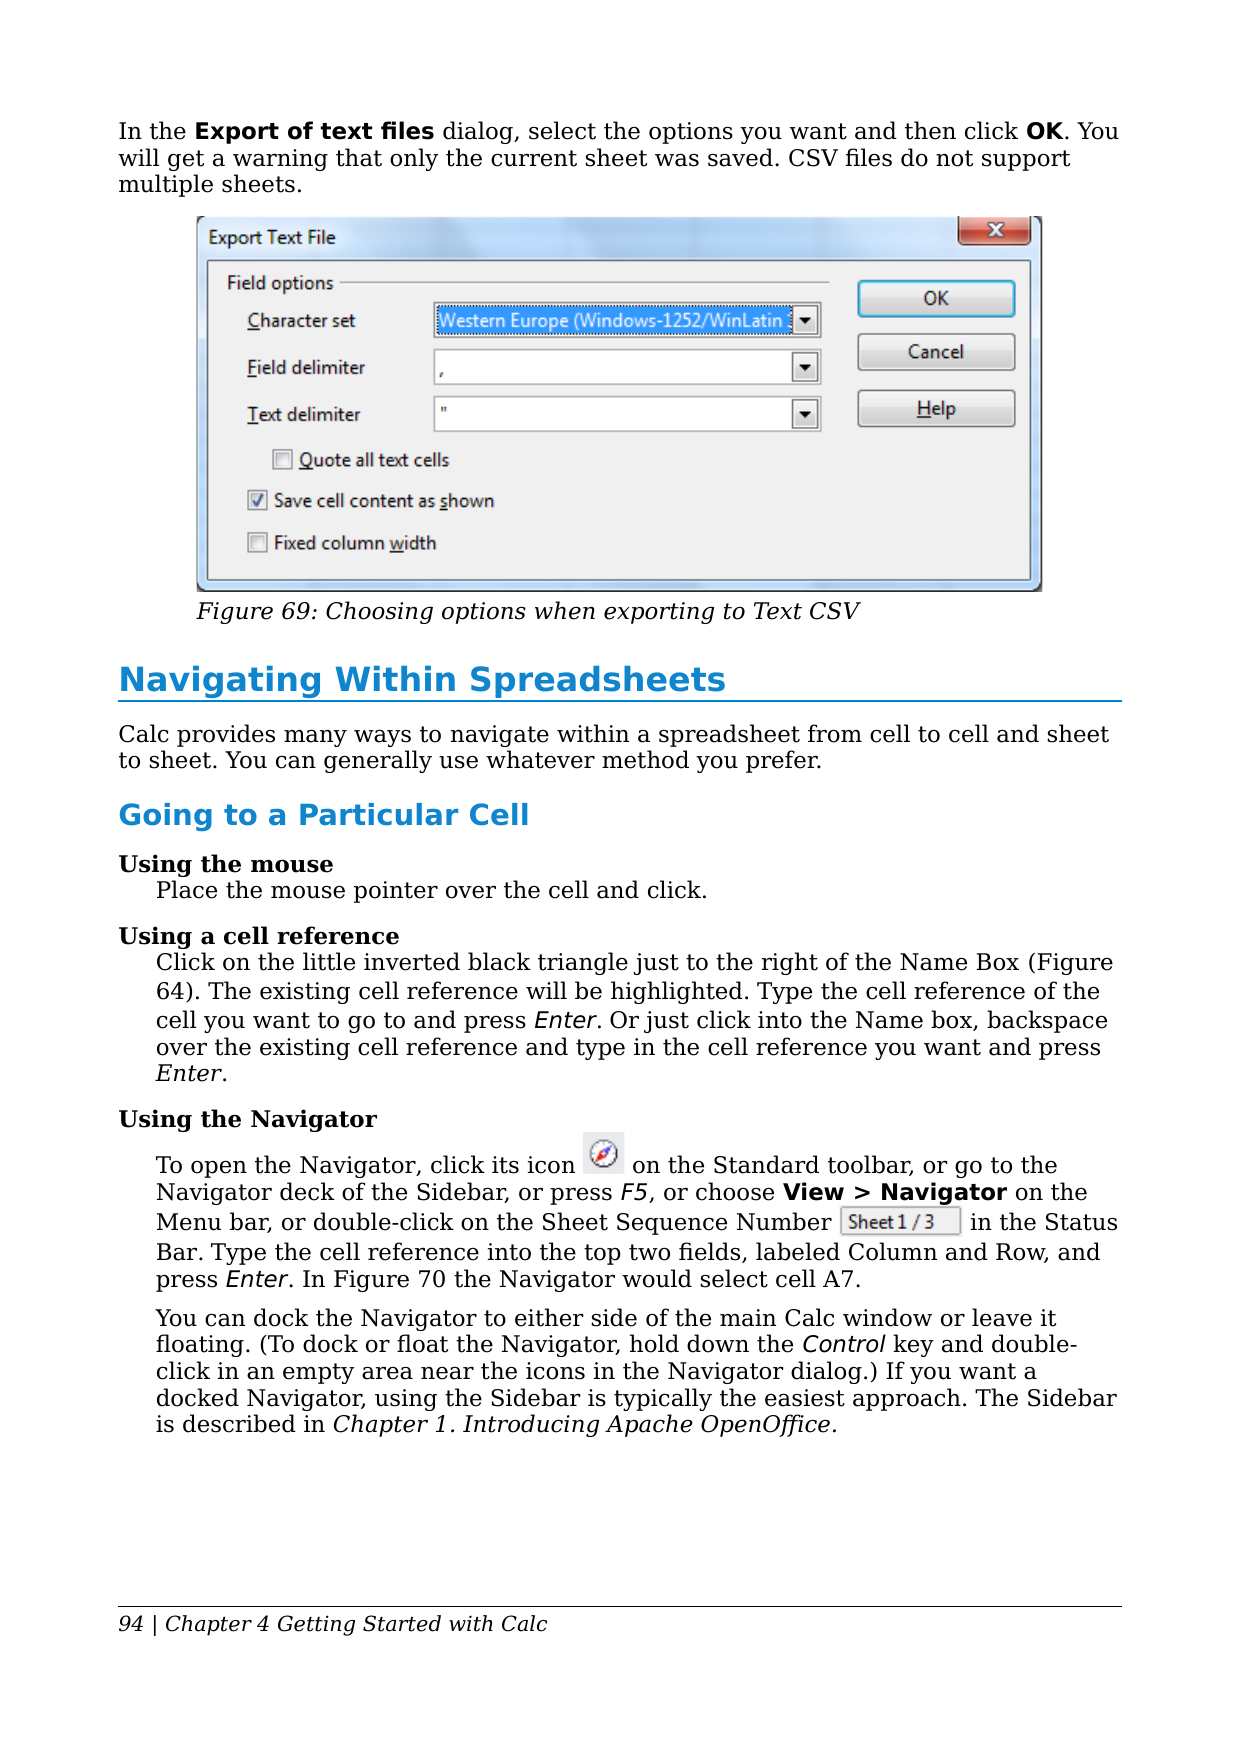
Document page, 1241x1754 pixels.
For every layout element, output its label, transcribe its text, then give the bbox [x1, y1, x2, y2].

picture [196, 216, 1044, 592]
text Place the mouse pointer over the cell and click. [156, 877, 1122, 904]
text You can dock the Navigator to either side of the main Calc window or leave it floating. (To dock or float the Navigator, hold down the Control key and double-click in an empty area near the icons in the Navigator dialog.) If you want a docked Navigator, using the Sidebar is typically the easiest approach. The Sidebar is described in Chapter 1. Introducing Apache OpenOffice. [156, 1305, 1122, 1438]
picture [839, 1205, 963, 1237]
subtitle Navigating Within Spreadsheets [118, 661, 1122, 700]
text Using a cell reference [118, 923, 1122, 949]
text Using the Navigator [118, 1105, 1122, 1132]
picture [583, 1132, 625, 1174]
text Click on the little inverted black triangle just to the right of the Name Box (Figure 64). The existing cell reference will be highlighted. Type the cell reference of the cell you want to go to and press Enter. Or just click into the Name box, backspace over the existing cell reference and type in the cell reference you want and press Enter. [156, 949, 1122, 1087]
subtitle Going to a Particular Cell [118, 798, 1122, 832]
text Using the mouse [118, 851, 1122, 877]
text To open the Navigator, click its icon on the Standard toolbar, or go to the Navigator deck of the Sidebar, or press F5, or choose View > Navigator on the Menu bar, or double-click on the Sheet Sequence Number in the Status Bar. Type the cell reference into the top two fields, labeled Column and Row, and press Enter. In Figure 70 the Navigator would select cell A7. [156, 1132, 1122, 1292]
text In the Export of text files dialog, select the options you want and then click OK. You will get a warning that only the current sheet was saved. CSV files do not support multiple sheets. [118, 118, 1122, 198]
text Figure 69: Choosing options when exporting to Text CSV [197, 598, 1044, 625]
text Calc provides many ways to navigate within a spreadsheet from cell to cell and sheet to sheet. You can generally use whatever method you prefer. [118, 721, 1122, 774]
